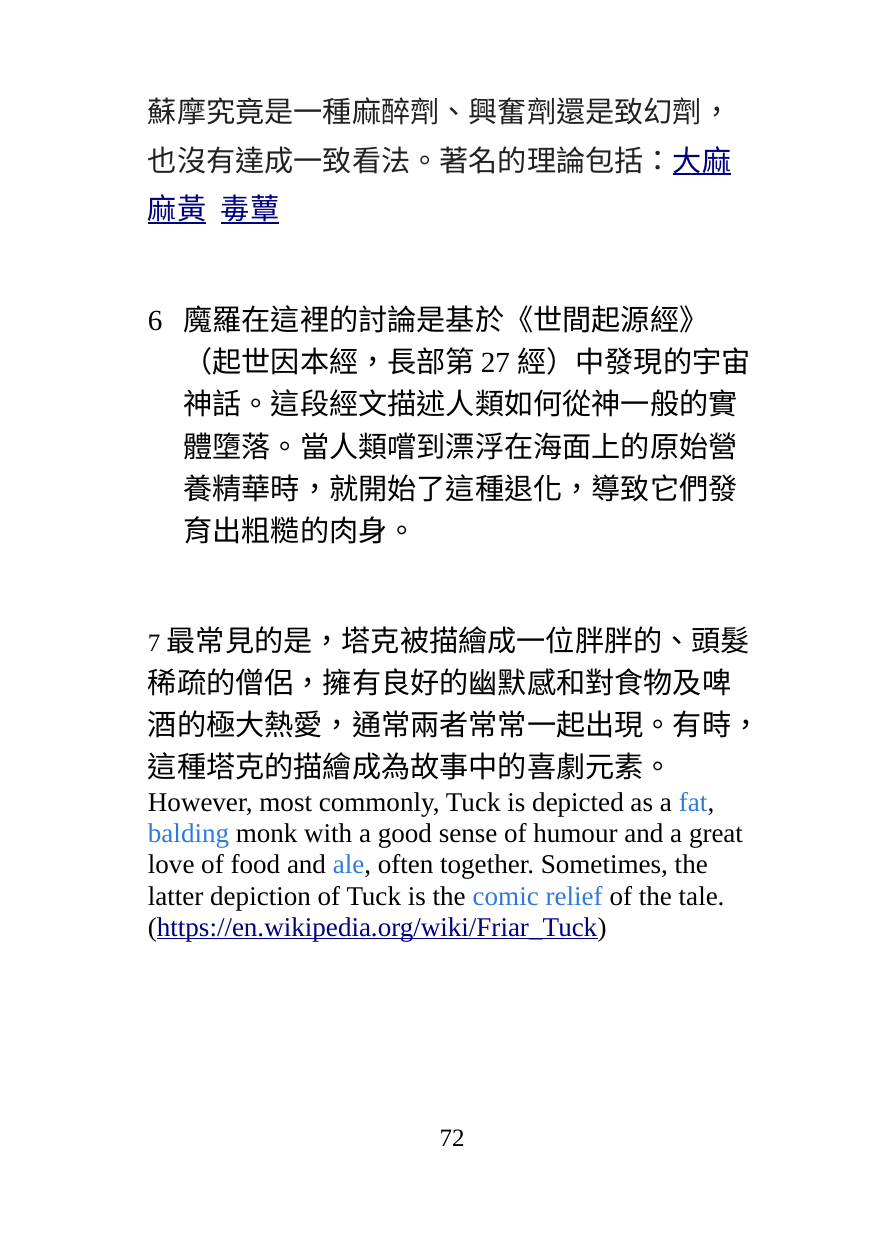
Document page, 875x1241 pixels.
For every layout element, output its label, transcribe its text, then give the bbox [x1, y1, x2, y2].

text 最常見的是，塔克被描繪成一位胖胖的、頭髮稀疏的僧侶，擁有良好的幽默感和對食物及啤酒的極大熱愛，通常兩者常常一起出現。有時，這種塔克的描繪成為故事中的喜劇元素。 [148, 617, 756, 786]
text However, most commonly, Tuck is depicted as a fat, balding monk with a good sense of humour and a great love of food and ale, often together. Sometimes, the latter depiction of Tuck is the comic relief of the tale. (https://en.wikipedia.org/wiki/Friar_Tuck) [148, 786, 756, 942]
text 蘇摩究竟是一種麻醉劑、興奮劑還是致幻劑，也沒有達成一致看法。著名的理論包括：大麻 麻黃 毒蕈 [148, 88, 756, 228]
text 魔羅在這裡的討論是基於《世間起源經》（起世因本經，長部第27 經）中發現的宇宙神話。這段經文描述人類如何從神一般的實體墮落。當人類嚐到漂浮在海面上的原始營養精華時，就開始了這種退化，導致它們發育出粗糙的肉身。 [148, 296, 756, 550]
